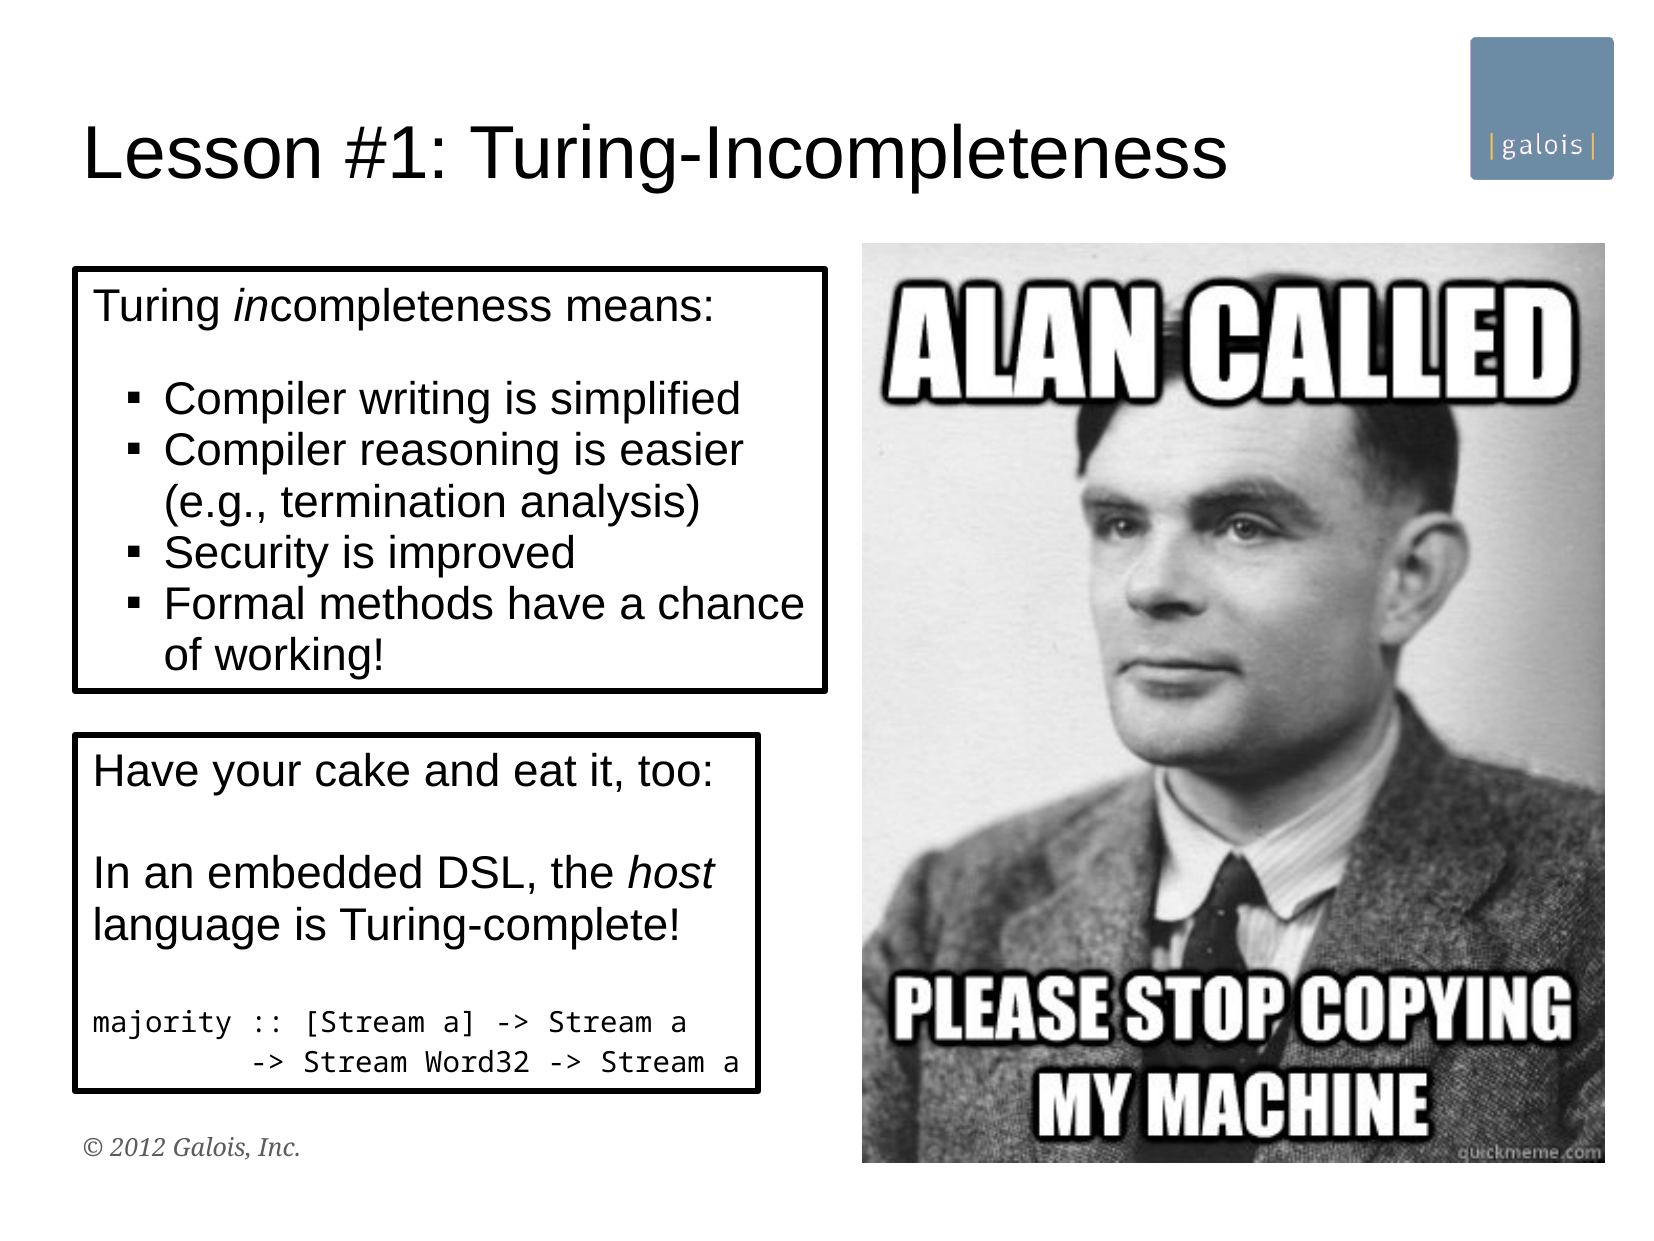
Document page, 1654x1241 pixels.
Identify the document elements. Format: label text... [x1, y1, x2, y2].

text_box Turing incompleteness means: Compiler writing is simplified Compiler reasoning is easier (e.g., termination analysis) Security is improved Formal methods have a chance of working! [75, 269, 826, 692]
title Lesson #1: Turing-Incompleteness [82, 49, 1571, 257]
picture [862, 243, 1605, 1163]
text_box Have your cake and eat it, too: In an embedded DSL, the host language is Turing-complete! majority :: [Stream a] -> Stream a -> Stream Word32 -> Stream a [75, 734, 759, 1080]
picture [1462, 29, 1621, 188]
